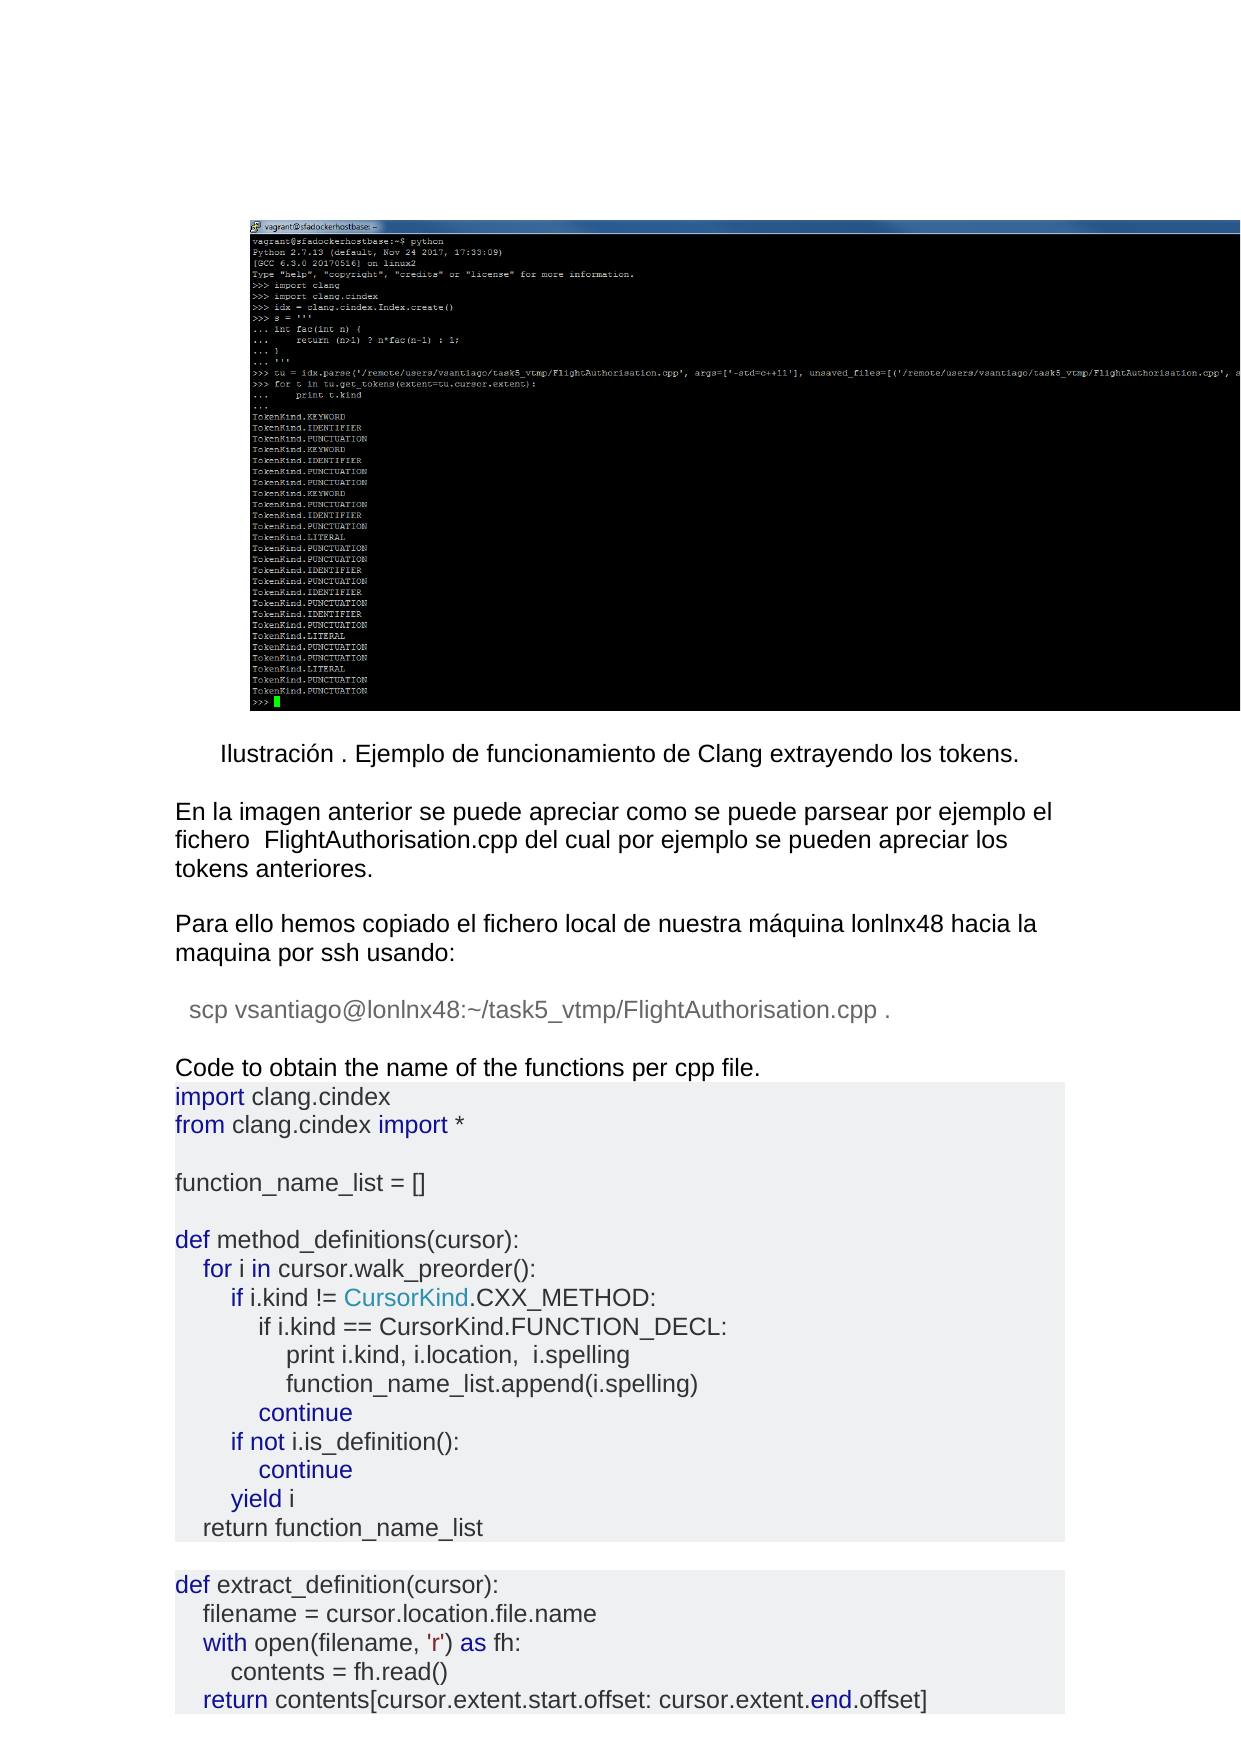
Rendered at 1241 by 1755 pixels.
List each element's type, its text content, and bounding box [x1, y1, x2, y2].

text continue [175, 1455, 1065, 1484]
text Ilustración . Ejemplo de funcionamiento de Clang extrayendo los tokens. [175, 739, 1065, 768]
text return contents[cursor.extent.start.offset: cursor.extent.end.offset] [175, 1685, 1065, 1714]
text def extract_definition(cursor): [175, 1570, 1065, 1599]
text Code to obtain the name of the functions per cpp file. [175, 1053, 1065, 1082]
text En la imagen anterior se puede apreciar como se puede parsear por ejemplo el fichero FlightAuthorisation.cpp del cual por ejemplo se pueden apreciar los tokens anteriores. [175, 797, 1065, 883]
text if not i.is_definition(): [175, 1427, 1065, 1455]
text continue [175, 1398, 1065, 1427]
text filename = cursor.location.file.name [175, 1599, 1065, 1628]
text print i.kind, i.location, i.spelling [175, 1340, 1065, 1369]
text function_name_list = [] [175, 1168, 1065, 1197]
text return function_name_list [175, 1513, 1065, 1542]
text import clang.cindex [175, 1082, 1065, 1110]
text for i in cursor.walk_preorder(): [175, 1254, 1065, 1283]
text scp vsantiago@lonlnx48:~/task5_vtmp/FlightAuthorisation.cpp . [175, 995, 1065, 1024]
text if i.kind != CursorKind.CXX_METHOD: [175, 1283, 1065, 1312]
text Para ello hemos copiado el fichero local de nuestra máquina lonlnx48 hacia la maquina por ssh usando: [175, 909, 1065, 967]
text def method_definitions(cursor): [175, 1225, 1065, 1254]
picture [250, 220, 1241, 711]
text contents = fh.read() [175, 1657, 1065, 1685]
text with open(filename, 'r') as fh: [175, 1628, 1065, 1657]
text function_name_list.append(i.spelling) [175, 1369, 1065, 1398]
text from clang.cindex import * [175, 1110, 1065, 1139]
text if i.kind == CursorKind.FUNCTION_DECL: [175, 1312, 1065, 1340]
text yield i [175, 1484, 1065, 1513]
